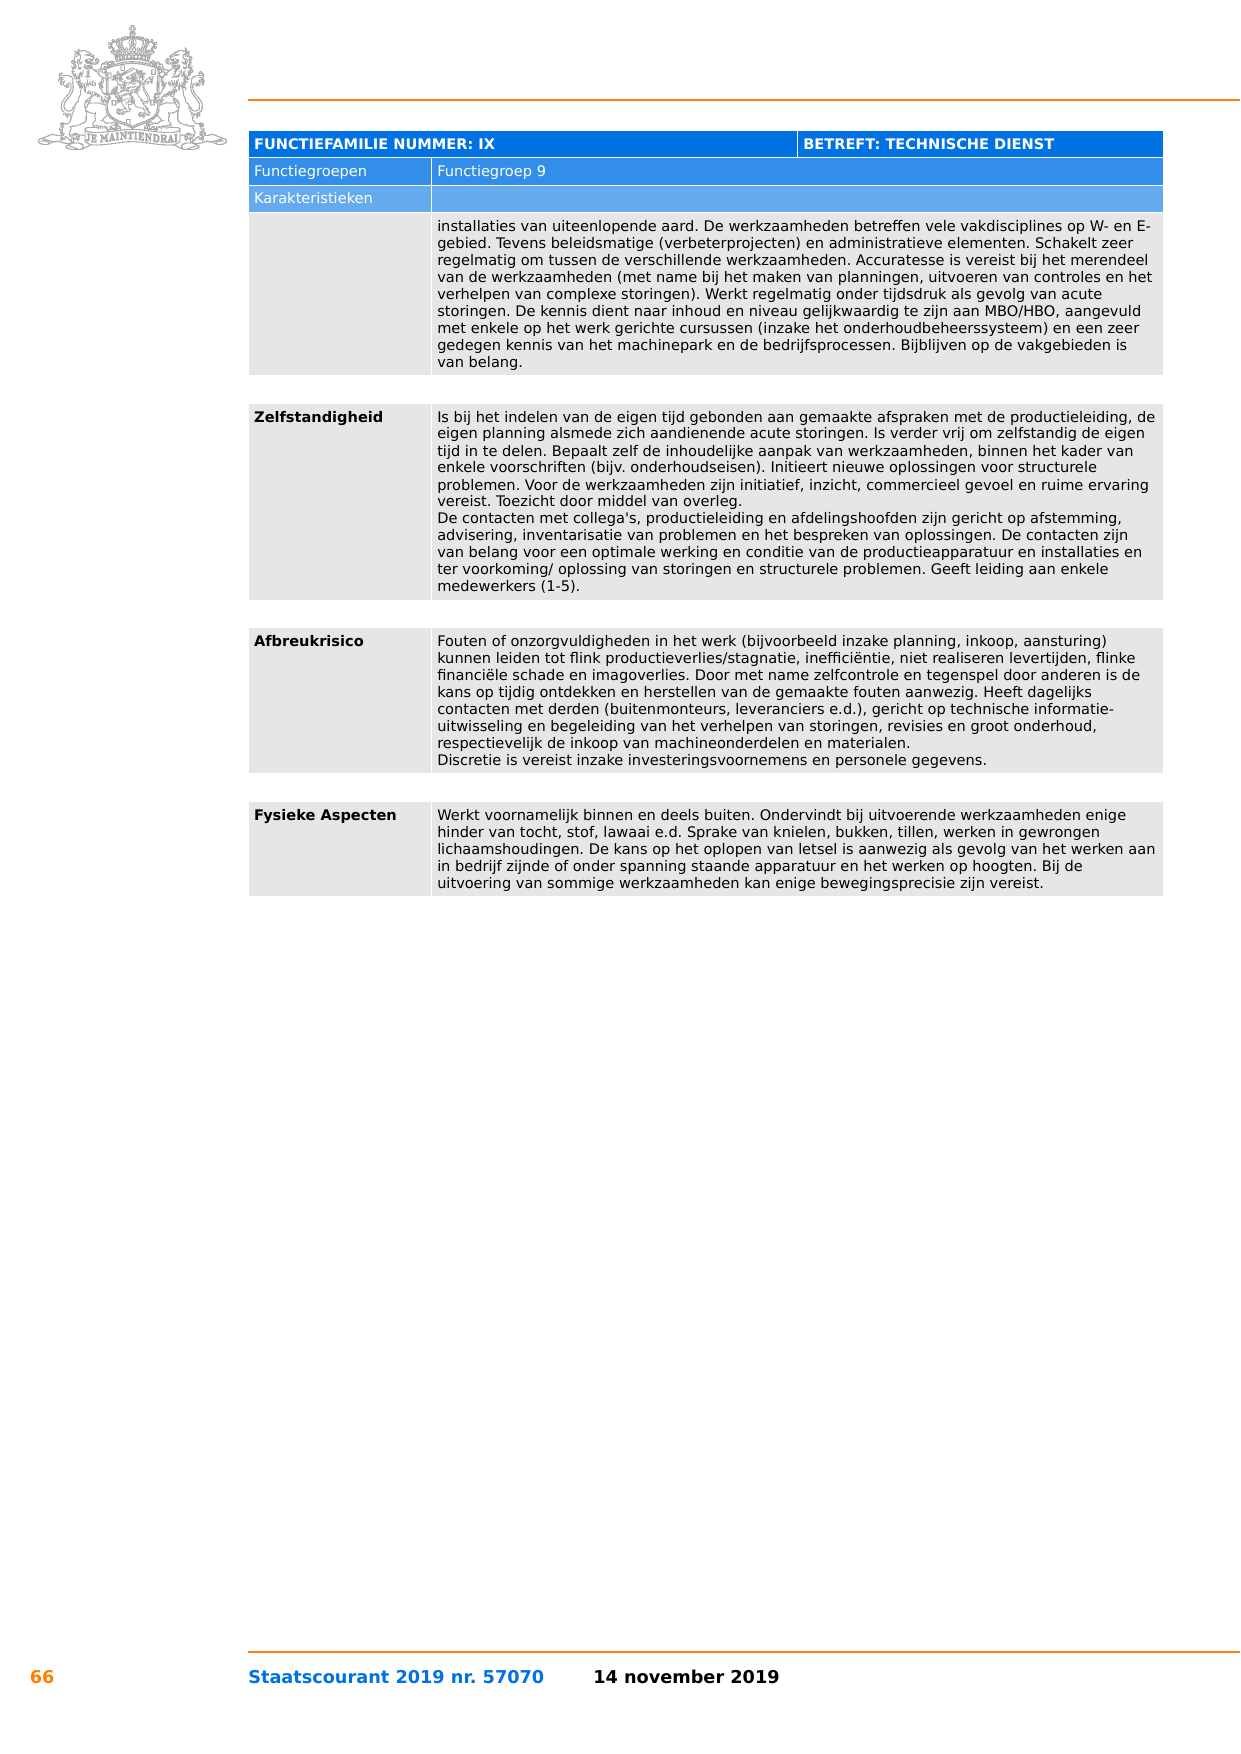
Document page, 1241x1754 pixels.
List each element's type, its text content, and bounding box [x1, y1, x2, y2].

table_cell installaties van uiteenlopende aard. De werkzaamheden betreffen vele vakdisciplines op W- en E-gebied. Tevens beleidsmatige (verbeterprojecten) en administratieve elementen. Schakelt zeer regelmatig om tussen de verschillende werkzaamheden. Accuratesse is vereist bij het merendeel van de werkzaamheden (met name bij het maken van planningen, uitvoeren van controles en het verhelpen van complexe storingen). Werkt regelmatig onder tijdsdruk als gevolg van acute storingen. De kennis dient naar inhoud en niveau gelijkwaardig te zijn aan MBO/HBO, aangevuld met enkele op het werk gerichte cursussen (inzake het onderhoudbeheerssysteem) en een zeer gedegen kennis van het machinepark en de bedrijfsprocessen. Bijblijven op de vakgebieden is van belang. [432, 213, 1163, 375]
table_header BETREFT: TECHNISCHE DIENST [798, 131, 1163, 157]
table_header FUNCTIEFAMILIE NUMMER: IX [249, 131, 797, 157]
table_cell Werkt voornamelijk binnen en deels buiten. Ondervindt bij uitvoerende werkzaamheden enige hinder van tocht, stof, lawaai e.d. Sprake van knielen, bukken, tillen, werken in gewrongen lichaamshoudingen. De kans op het oplopen van letsel is aanwezig als gevolg van het werken aan in bedrijf zijnde of onder spanning staande apparatuur en het werken op hoogten. Bij de uitvoering van sommige werkzaamheden kan enige bewegingsprecisie zijn vereist. [432, 802, 1163, 896]
table_cell Afbreukrisico [249, 628, 431, 773]
table_cell Functiegroepen [249, 158, 431, 185]
table_cell Fysieke Aspecten [249, 802, 431, 896]
table_cell [432, 186, 1163, 212]
table_cell [249, 376, 431, 403]
table_cell [432, 601, 1163, 627]
table_cell [249, 213, 431, 375]
table_cell Is bij het indelen van de eigen tijd gebonden aan gemaakte afspraken met de productieleiding, de eigen planning alsmede zich aandienende acute storingen. Is verder vrij om zelfstandig de eigen tijd in te delen. Bepaalt zelf de inhoudelijke aanpak van werkzaamheden, binnen het kader van enkele voorschriften (bijv. onderhoudseisen). Initieert nieuwe oplossingen voor structurele problemen. Voor de werkzaamheden zijn initiatief, inzicht, commercieel gevoel en ruime ervaring vereist. Toezicht door middel van overleg. De contacten met collega's, productieleiding en afdelingshoofden zijn gericht op afstemming, advisering, inventarisatie van problemen en het bespreken van oplossingen. De contacten zijn van belang voor een optimale werking en conditie van de productieapparatuur en installaties en ter voorkoming/ oplossing van storingen en structurele problemen. Geeft leiding aan enkele medewerkers (1-5). [432, 404, 1163, 600]
table_cell Zelfstandigheid [249, 404, 431, 600]
table_cell Fouten of onzorgvuldigheden in het werk (bijvoorbeeld inzake planning, inkoop, aansturing) kunnen leiden tot flink productieverlies/stagnatie, inefficiëntie, niet realiseren levertijden, flinke financiële schade en imagoverlies. Door met name zelfcontrole en tegenspel door anderen is de kans op tijdig ontdekken en herstellen van de gemaakte fouten aanwezig. Heeft dagelijks contacten met derden (buitenmonteurs, leveranciers e.d.), gericht op technische informatie-uitwisseling en begeleiding van het verhelpen van storingen, revisies en groot onderhoud, respectievelijk de inkoop van machineonderdelen en materialen. Discretie is vereist inzake investeringsvoornemens en personele gegevens. [432, 628, 1163, 773]
table_cell [249, 601, 431, 627]
table_cell Karakteristieken [249, 186, 431, 212]
picture [38, 25, 227, 150]
table_cell [432, 376, 1163, 403]
table_cell [249, 775, 431, 801]
table_cell [432, 775, 1163, 801]
table_cell Functiegroep 9 [432, 158, 1163, 185]
